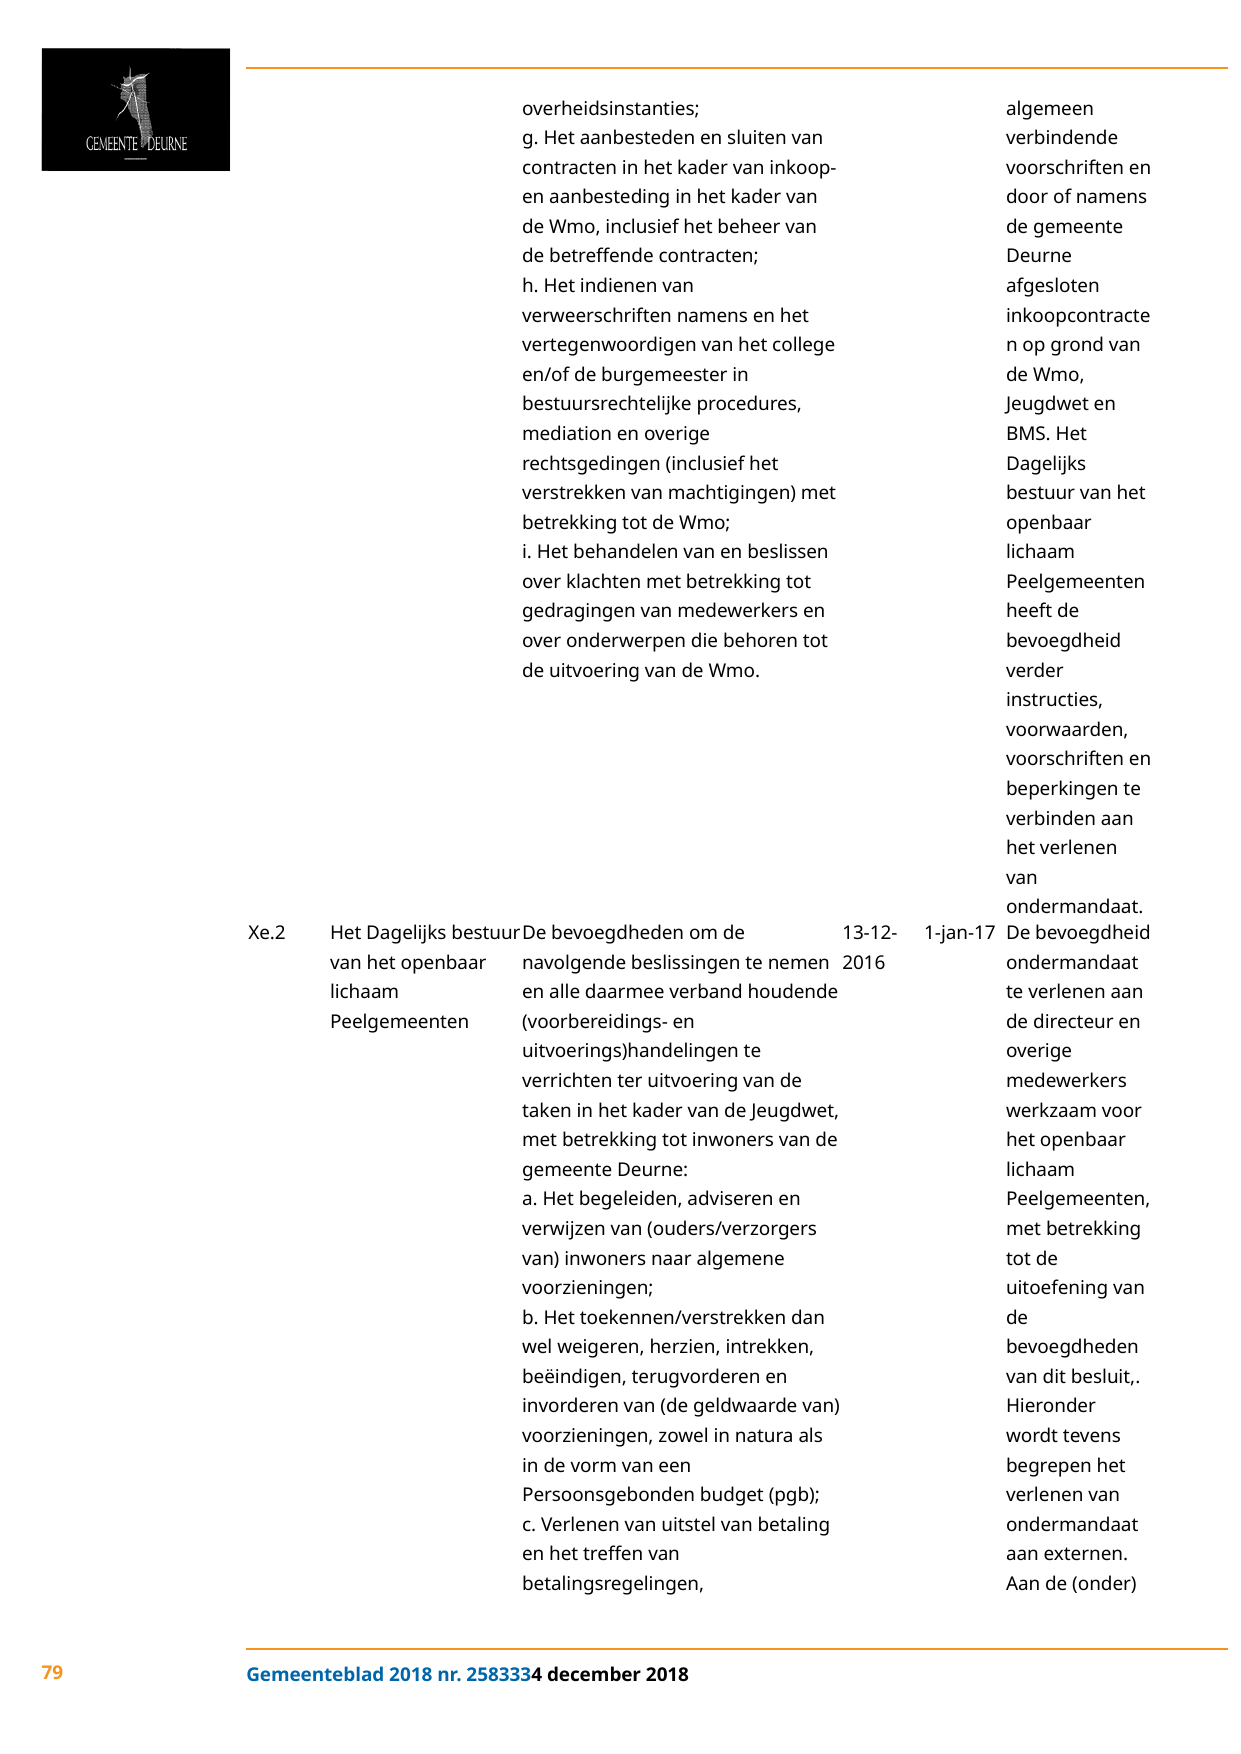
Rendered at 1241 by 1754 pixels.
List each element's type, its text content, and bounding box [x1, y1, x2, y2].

table_cell overheidsinstanties; g. Het aanbesteden en sluiten van contracten in het kader van inkoop- en aanbesteding in het kader van de Wmo, inclusief het beheer van de betreffende contracten; h. Het indienen van verweerschriften namens en het vertegenwoordigen van het college en/of de burgemeester in bestuursrechtelijke procedures, mediation en overige rechtsgedingen (inclusief het verstrekken van machtigingen) met betrekking tot de Wmo; i. Het behandelen van en beslissen over klachten met betrekking tot gedragingen van medewerkers en over onderwerpen die behoren tot de uitvoering van de Wmo. [522, 95, 842, 919]
table_cell Het Dagelijks bestuur van het openbaar lichaam Peelgemeenten [330, 919, 522, 1596]
table_cell De bevoegdheden om de navolgende beslissingen te nemen en alle daarmee verband houdende (voorbereidings- en uitvoerings)handelingen te verrichten ter uitvoering van de taken in het kader van de Jeugdwet, met betrekking tot inwoners van de gemeente Deurne: a. Het begeleiden, adviseren en verwijzen van (ouders/verzorgers van) inwoners naar algemene voorzieningen; b. Het toekennen/verstrekken dan wel weigeren, herzien, intrekken, beëindigen, terugvorderen en invorderen van (de geldwaarde van) voorzieningen, zowel in natura als in de vorm van een Persoonsgebonden budget (pgb); c. Verlenen van uitstel van betaling en het treffen van betalingsregelingen, [522, 919, 842, 1596]
table_cell 13-12-2016 [842, 919, 924, 1596]
table_cell [842, 95, 924, 919]
table_cell [330, 95, 522, 919]
picture [41, 47, 231, 172]
table_cell algemeen verbindende voorschriften en door of namens de gemeente Deurne afgesloten inkoopcontracten op grond van de Wmo, Jeugdwet en BMS. Het Dagelijks bestuur van het openbaar lichaam Peelgemeenten heeft de bevoegdheid verder instructies, voorwaarden, voorschriften en beperkingen te verbinden aan het verlenen van ondermandaat. [1006, 95, 1152, 919]
table_cell [924, 95, 1006, 919]
table_cell 1-jan-17 [924, 919, 1006, 1596]
table_cell [248, 95, 330, 919]
table_cell De bevoegdheid ondermandaat te verlenen aan de directeur en overige medewerkers werkzaam voor het openbaar lichaam Peelgemeenten, met betrekking tot de uitoefening van de bevoegdheden van dit besluit,. Hieronder wordt tevens begrepen het verlenen van ondermandaat aan externen. Aan de (onder) [1006, 919, 1152, 1596]
table_cell Xe.2 [248, 919, 330, 1596]
